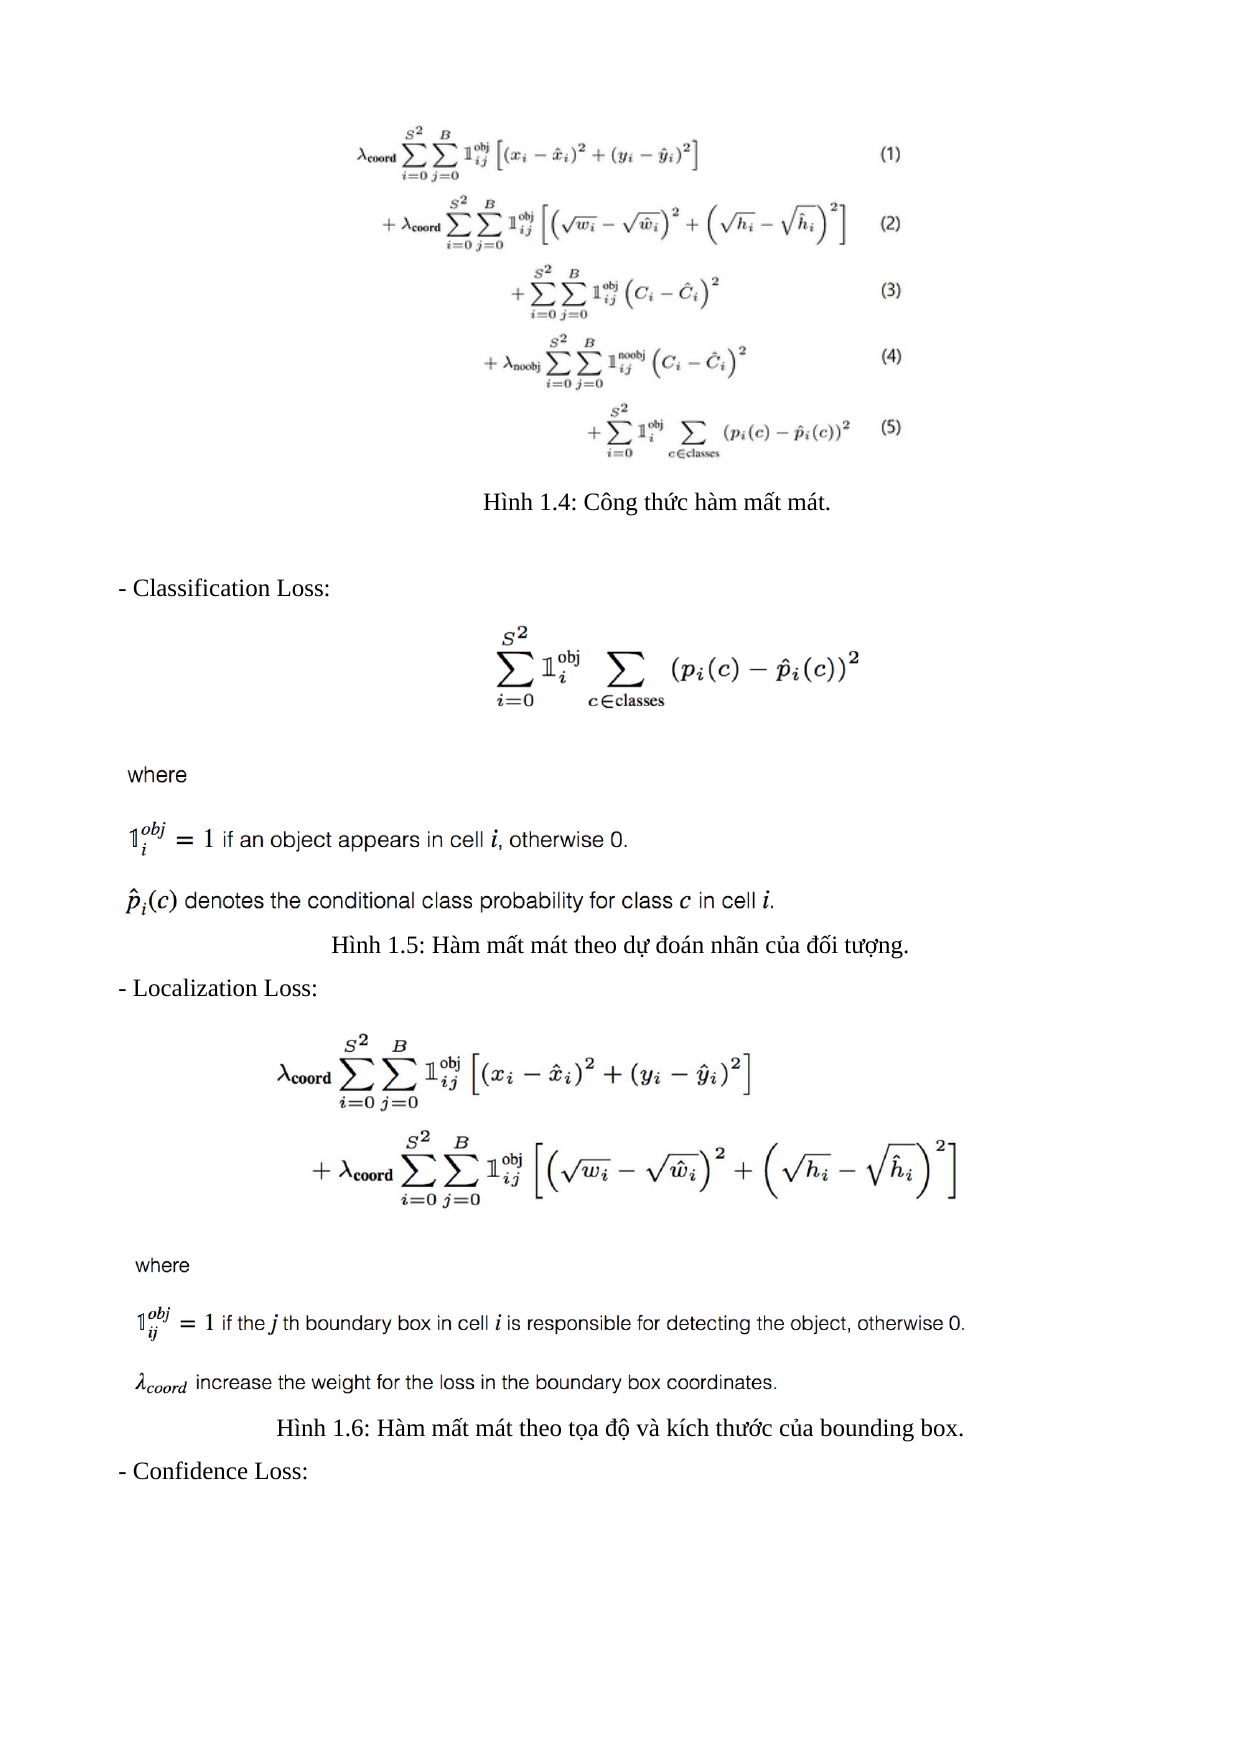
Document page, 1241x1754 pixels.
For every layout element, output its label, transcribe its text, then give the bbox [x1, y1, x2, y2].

text - Localization Loss: [118, 973, 1122, 1002]
text Hình 1.6: Hàm mất mát theo tọa độ và kích thước của bounding box. [118, 1399, 1122, 1442]
text - Confidence Loss: [118, 1456, 1122, 1485]
text - Classification Loss: [118, 573, 1122, 602]
picture [118, 616, 1123, 916]
picture [118, 1016, 1123, 1399]
text Hình 1.5: Hàm mất mát theo dự đoán nhãn của đối tượng. [118, 916, 1122, 958]
picture [155, 118, 1086, 473]
text Hình 1.4: Công thức hàm mất mát. [192, 473, 1122, 516]
